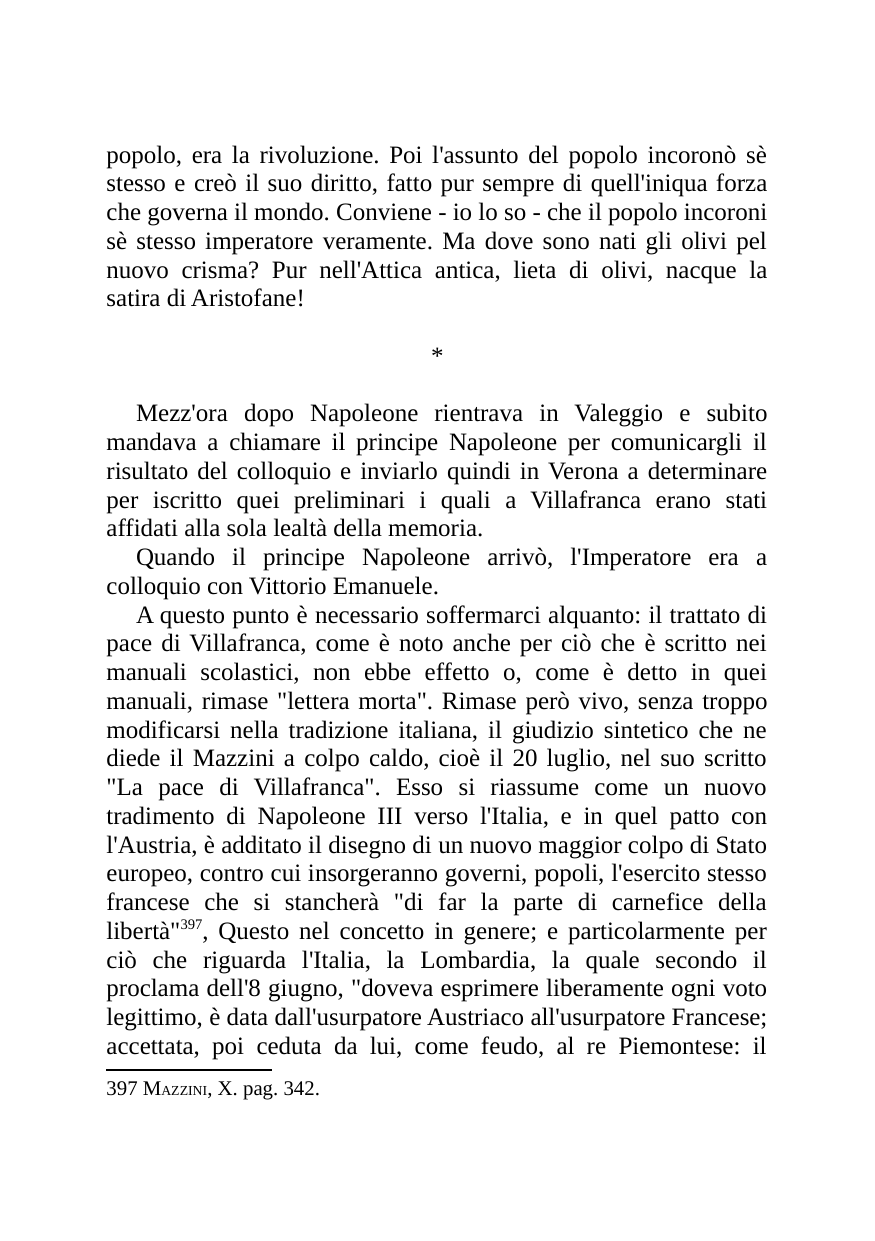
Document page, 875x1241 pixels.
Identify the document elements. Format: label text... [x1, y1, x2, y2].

text A questo punto è necessario soffermarci alquanto: il trattato di pace di Villafranca, come è noto anche per ciò che è scritto nei manuali scolastici, non ebbe effetto o, come è detto in quei manuali, rimase "lettera morta". Rimase però vivo, senza troppo modificarsi nella tradizione italiana, il giudizio sintetico che ne diede il Mazzini a colpo caldo, cioè il 20 luglio, nel suo scritto "La pace di Villafranca". Esso si riassume come un nuovo tradimento di Napoleone III verso l'Italia, e in quel patto con l'Austria, è additato il disegno di un nuovo maggior colpo di Stato europeo, contro cui insorgeranno governi, popoli, l'esercito stesso francese che si stancherà "di far la parte di carnefice della libertà", Questo nel concetto in genere; e particolarmente per ciò che riguarda l'Italia, la Lombardia, la quale secondo il proclama dell'8 giugno, "doveva esprimere liberamente ogni voto legittimo, è data dall'usurpatore Austriaco all'usurpatore Francese; accettata, poi ceduta da lui, come feudo, al re Piemontese: il [106, 600, 768, 1060]
text popolo, era la rivoluzione. Poi l'assunto del popolo incoronò sè stesso e creò il suo diritto, fatto pur sempre di quell'iniqua forza che governa il mondo. Conviene - io lo so - che il popolo incoroni sè stesso imperatore veramente. Ma dove sono nati gli olivi pel nuovo crisma? Pur nell'Attica antica, lieta di olivi, nacque la satira di Aristofane! [106, 140, 768, 312]
text Mazzini, X. pag. 342. [106, 1076, 768, 1100]
text Quando il principe Napoleone arrivò, l'Imperatore era a colloquio con Vittorio Emanuele. [106, 542, 768, 600]
text * [106, 341, 768, 370]
text Mezz'ora dopo Napoleone rientrava in Valeggio e subito mandava a chiamare il principe Napoleone per comunicargli il risultato del colloquio e inviarlo quindi in Verona a determinare per iscritto quei preliminari i quali a Villafranca erano stati affidati alla sola lealtà della memoria. [106, 398, 768, 542]
